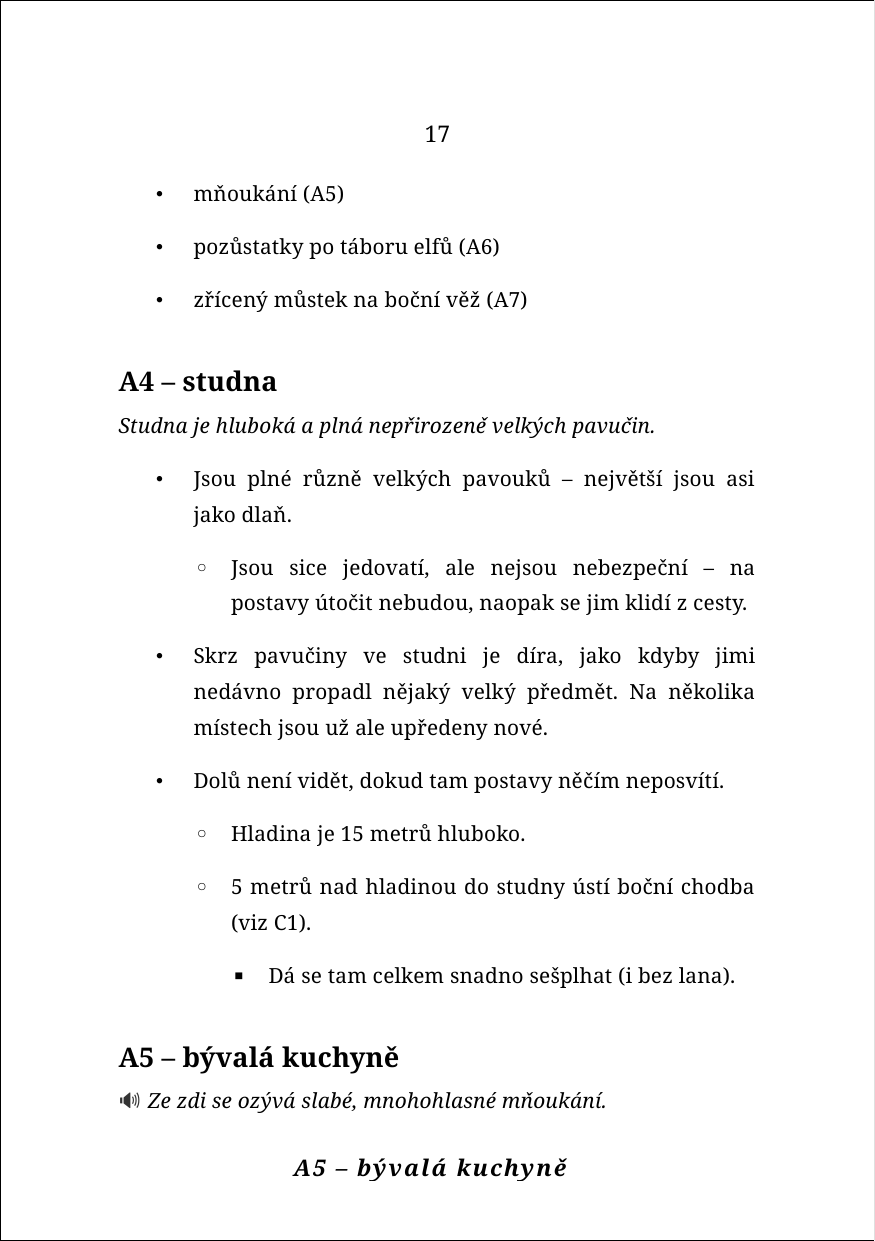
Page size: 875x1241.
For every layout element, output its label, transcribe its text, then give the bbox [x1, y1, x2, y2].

list pozůstatky po táboru elfů (A6) [156, 232, 756, 261]
list Skrz pavučiny ve studni je díra, jako kdyby jimi nedávno propadl nějaký velký předmět. Na několika místech jsou už ale upředeny nové. [156, 642, 756, 741]
text 🔊 Ze zdi se ozývá slabé, mnohohlasné mňoukání. [118, 1087, 756, 1115]
list Jsou plné různě velkých pavouků – největší jsou asi jako dlaň. [156, 464, 756, 528]
list zřícený můstek na boční věž (A7) [156, 285, 756, 314]
subtitle A5 – bývalá kuchyně [118, 1038, 756, 1075]
list mňoukání (A5) [156, 179, 756, 207]
text Studna je hluboká a plná nepřirozeně velkých pavučin. [118, 411, 756, 439]
list Dolů není vidět, dokud tam postavy něčím neposvítí. [156, 766, 756, 794]
list Dá se tam celkem snadno sešplhat (i bez lana). [231, 961, 756, 989]
list Hladina je 15 metrů hluboko. [193, 819, 756, 848]
list 5 metrů nad hladinou do studny ústí boční chodba (viz C1). [193, 872, 756, 936]
subtitle A4 – studna [118, 362, 756, 399]
list Jsou sice jedovatí, ale nejsou nebezpeční – na postavy útočit nebudou, naopak se jim klidí z cesty. [193, 553, 756, 617]
